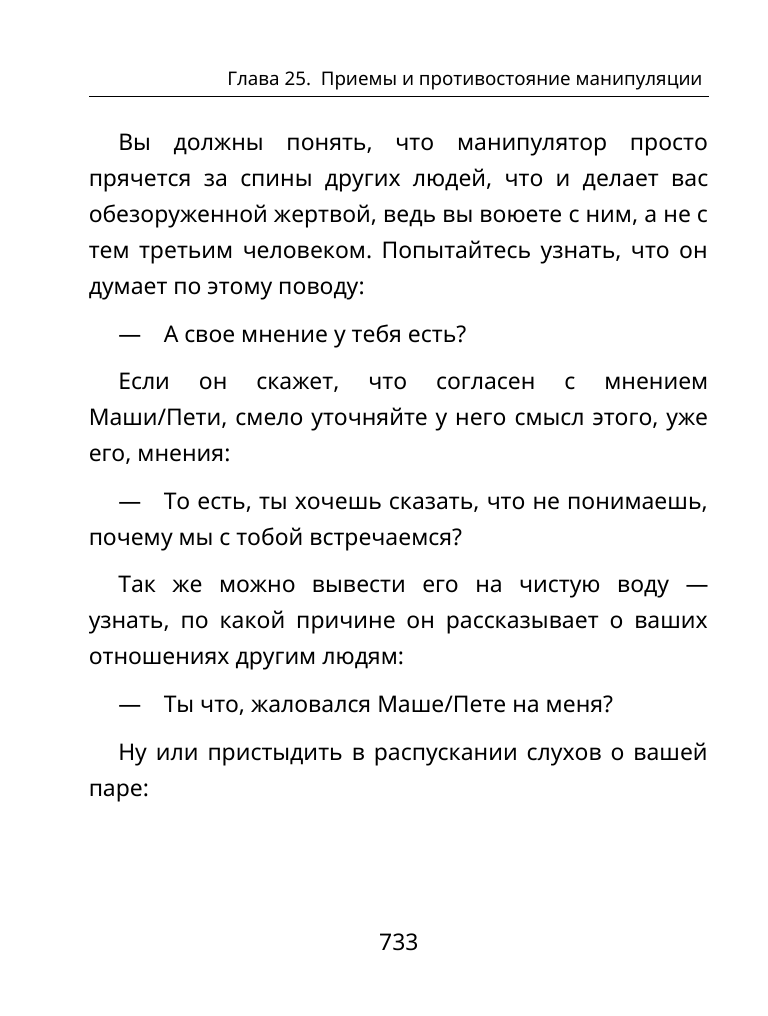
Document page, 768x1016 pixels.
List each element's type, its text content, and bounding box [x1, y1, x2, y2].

text Так же можно вывести его на чистую воду — узнать, по какой причине он рассказывает о ваших отношениях другим людям: [88, 568, 709, 672]
text Ну или пристыдить в распускании слухов о вашей паре: [88, 736, 709, 803]
text Вы должны понять, что манипулятор просто прячется за спины других людей, что и делает вас обезоруженной жертвой, ведь вы воюете с ним, а не с тем третьим человеком. Попытайтесь узнать, что он думает по этому поводу: [88, 126, 709, 301]
list Ты что, жаловался Маше/Пете на меня? [88, 688, 709, 719]
list То есть, ты хочешь сказать, что не понимаешь, почему мы с тобой встречаемся? [88, 485, 709, 552]
list А свое мнение у тебя есть? [88, 317, 709, 349]
text Если он скажет, что согласен с мнением Маши/Пети, смело уточняйте у него смысл этого, уже его, мнения: [88, 365, 709, 468]
